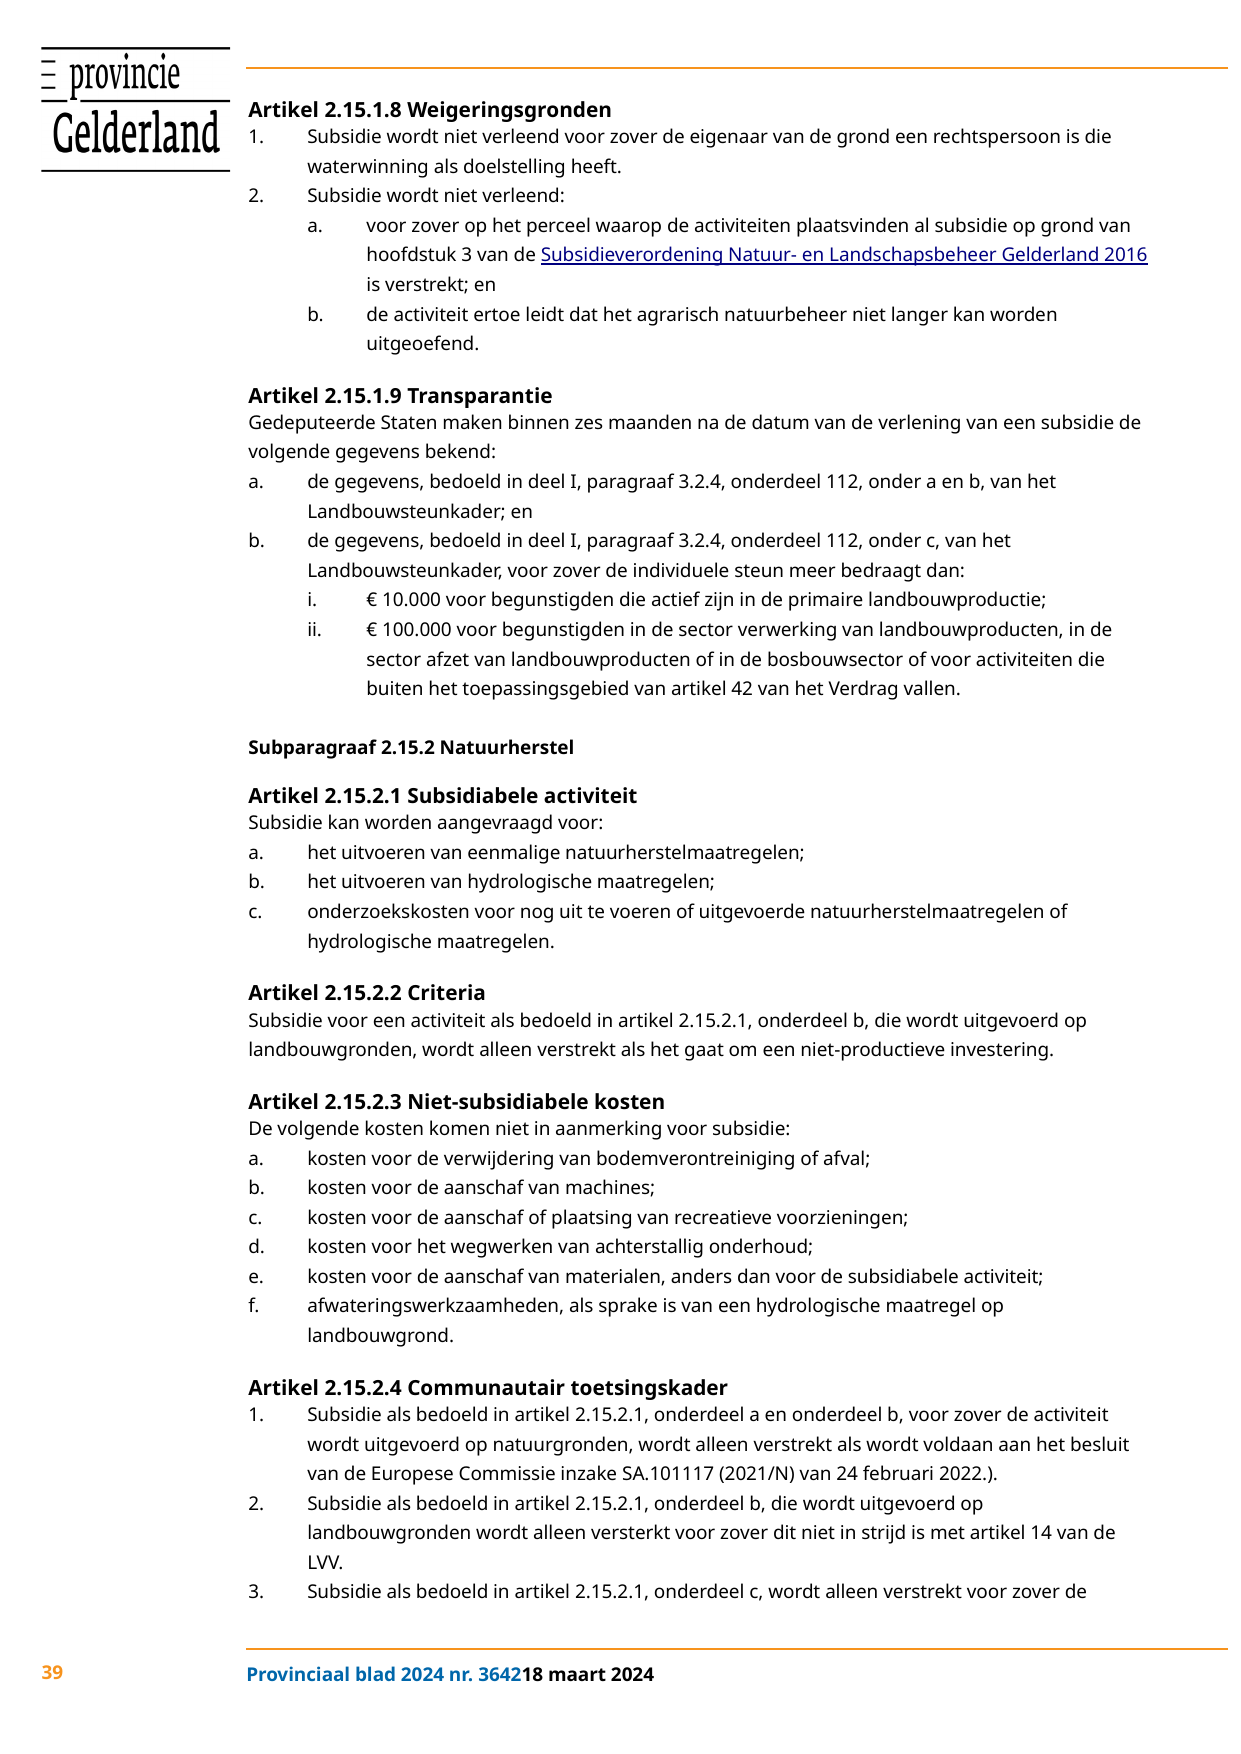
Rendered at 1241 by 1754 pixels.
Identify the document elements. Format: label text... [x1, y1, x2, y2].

text Artikel 2.15.1.9 Transparantie [248, 381, 1152, 409]
text Artikel 2.15.2.4 Communautair toetsingskader [248, 1373, 1152, 1401]
list het uitvoeren van hydrologische maatregelen; [248, 869, 1152, 894]
text De volgende kosten komen niet in aanmerking voor subsidie: [248, 1115, 1152, 1141]
list kosten voor het wegwerken van achterstallig onderhoud; [248, 1233, 1152, 1259]
list Subsidie wordt niet verleend: [248, 182, 1152, 208]
text Artikel 2.15.2.3 Niet-subsidiabele kosten [248, 1087, 1152, 1115]
text Subsidie voor een activiteit als bedoeld in artikel 2.15.2.1, onderdeel b, die wordt uitgevoerd op landbouwgronden, wordt alleen verstrekt als het gaat om een niet-productieve investering. [248, 1007, 1152, 1062]
text Subsidie kan worden aangevraagd voor: [248, 809, 1152, 835]
list het uitvoeren van eenmalige natuurherstelmaatregelen; [248, 839, 1152, 865]
list kosten voor de aanschaf van materialen, anders dan voor de subsidiabele activiteit; [248, 1263, 1152, 1289]
text Artikel 2.15.2.2 Criteria [248, 978, 1152, 1007]
list kosten voor de verwijdering van bodemverontreiniging of afval; [248, 1145, 1152, 1171]
list kosten voor de aanschaf of plaatsing van recreatieve voorzieningen; [248, 1204, 1152, 1230]
list Subsidie als bedoeld in artikel 2.15.2.1, onderdeel c, wordt alleen verstrekt voor zover de [248, 1579, 1152, 1604]
list onderzoekskosten voor nog uit te voeren of uitgevoerde natuurherstelmaatregelen of hydrologische maatregelen. [248, 898, 1152, 954]
list de activiteit ertoe leidt dat het agrarisch natuurbeheer niet langer kan worden uitgeoefend. [307, 301, 1152, 356]
list de gegevens, bedoeld in deel I, paragraaf 3.2.4, onderdeel 112, onder a en b, van het Landbouwsteunkader; en [248, 468, 1152, 524]
text Artikel 2.15.2.1 Subsidiabele activiteit [248, 781, 1152, 809]
list kosten voor de aanschaf van machines; [248, 1174, 1152, 1200]
list Subsidie als bedoeld in artikel 2.15.2.1, onderdeel a en onderdeel b, voor zover de activiteit wordt uitgevoerd op natuurgronden, wordt alleen verstrekt als wordt voldaan aan het besluit van de Europese Commissie inzake SA.101117 (2021/N) van 24 februari 2022.). [248, 1401, 1152, 1486]
text Artikel 2.15.1.8 Weigeringsgronden [248, 95, 1152, 123]
picture [41, 47, 231, 172]
list Subsidie als bedoeld in artikel 2.15.2.1, onderdeel b, die wordt uitgevoerd op landbouwgronden wordt alleen versterkt voor zover dit niet in strijd is met artikel 14 van de LVV. [248, 1490, 1152, 1575]
list Subsidie wordt niet verleend voor zover de eigenaar van de grond een rechtspersoon is die waterwinning als doelstelling heeft. [248, 123, 1152, 178]
list de gegevens, bedoeld in deel I, paragraaf 3.2.4, onderdeel 112, onder c, van het Landbouwsteunkader, voor zover de individuele steun meer bedraagt dan: [248, 527, 1152, 583]
list € 10.000 voor begunstigden die actief zijn in de primaire landbouwproductie; [307, 587, 1152, 612]
list afwateringswerkzaamheden, als sprake is van een hydrologische maatregel op landbouwgrond. [248, 1293, 1152, 1348]
list voor zover op het perceel waarop de activiteiten plaatsvinden al subsidie op grond van hoofdstuk 3 van de Subsidieverordening Natuur- en Landschapsbeheer Gelderland 2016 is verstrekt; en [307, 212, 1152, 297]
text Subparagraaf 2.15.2 Natuurherstel [248, 734, 1152, 760]
list € 100.000 voor begunstigden in de sector verwerking van landbouwproducten, in de sector afzet van landbouwproducten of in de bosbouwsector of voor activiteiten die buiten het toepassingsgebied van artikel 42 van het Verdrag vallen. [307, 616, 1152, 701]
text Gedeputeerde Staten maken binnen zes maanden na de datum van de verlening van een subsidie de volgende gegevens bekend: [248, 409, 1152, 464]
